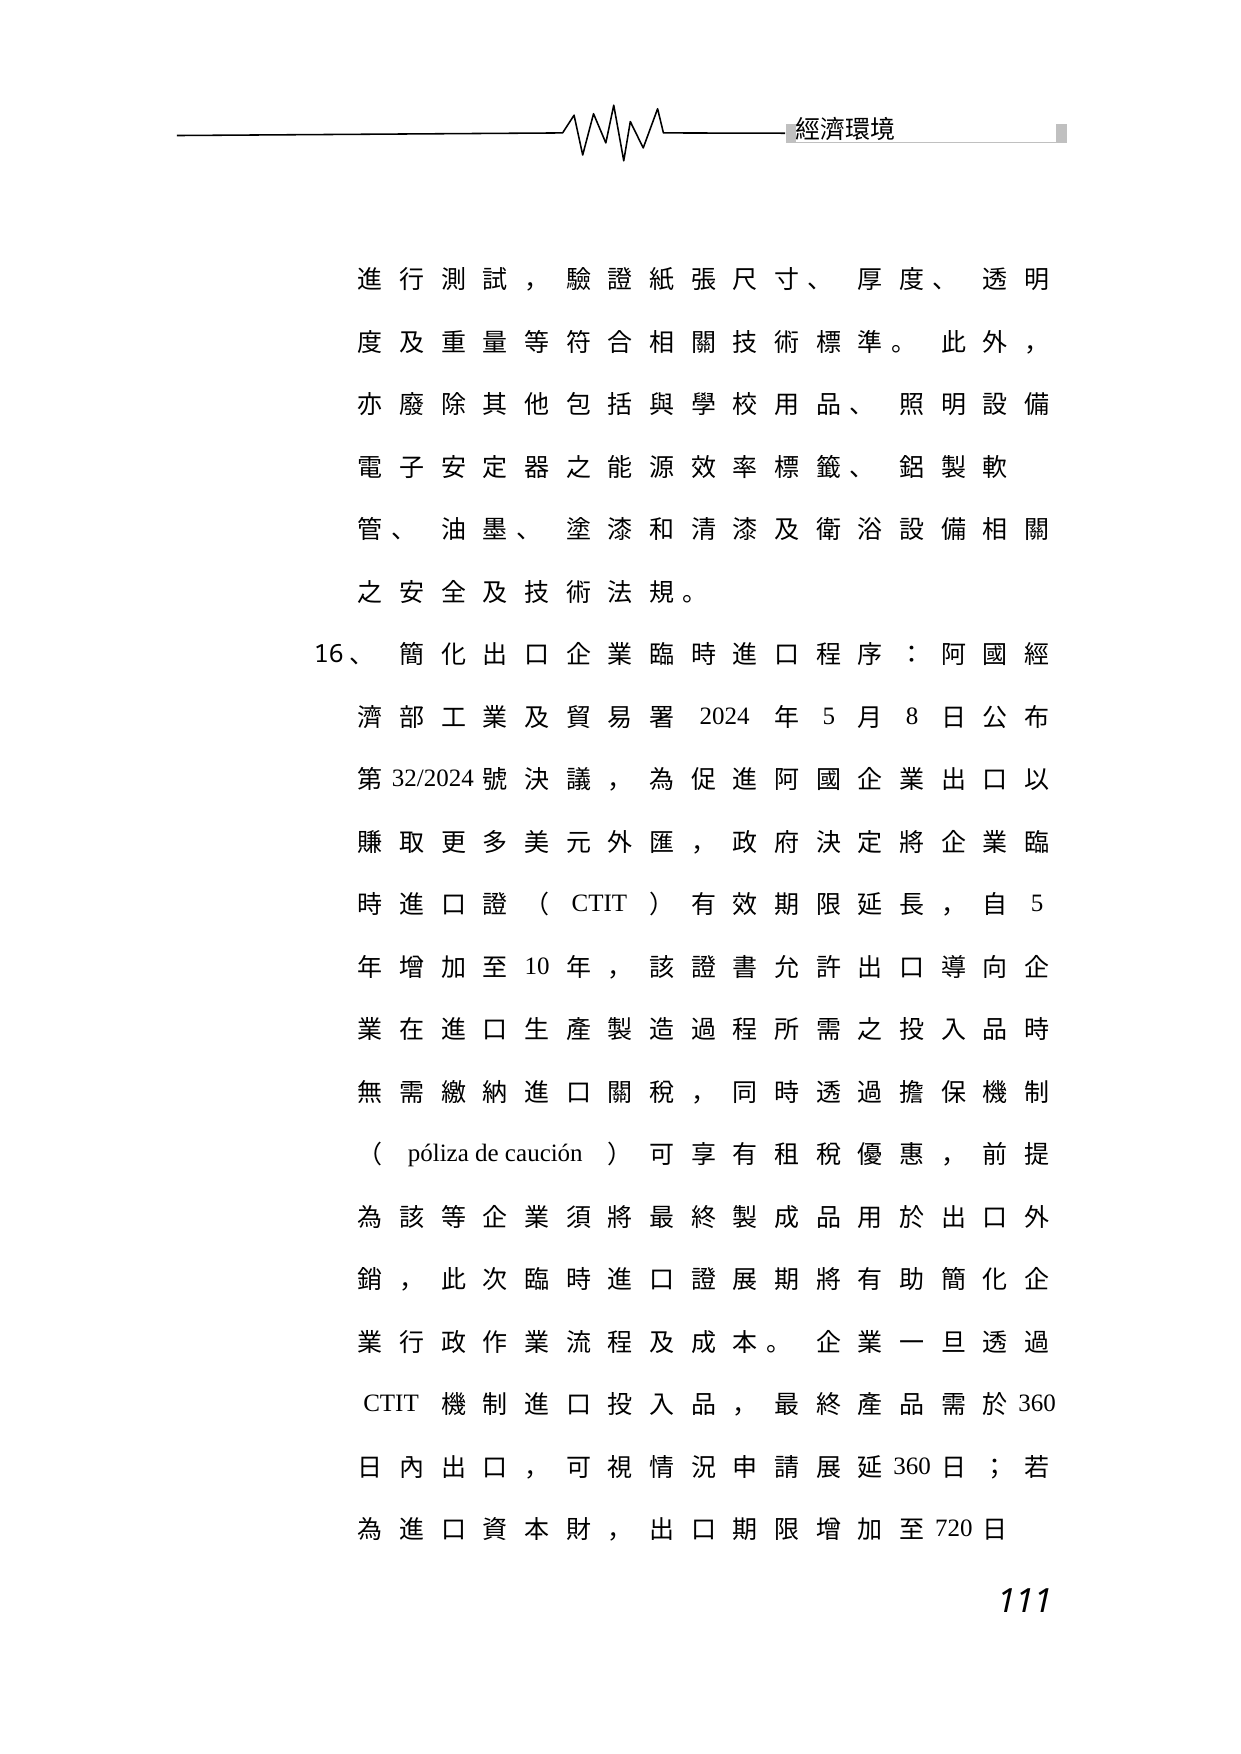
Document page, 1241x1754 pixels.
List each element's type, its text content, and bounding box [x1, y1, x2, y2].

text 16、簡化出口企業臨時進口程序：阿國經濟部工業及貿易署2024年5月8日公布第32/2024號決議，為促進阿國企業出口以賺取更多美元外匯，政府決定將企業臨時進口證（CTIT）有效期限延長，自5年增加至10年，該證書允許出口導向企業在進口生產製造過程所需之投入品時無需繳納進口關稅，同時透過擔保機制（póliza de caución）可享有租稅優惠，前提為該等企業須將最終製成品用於出口外銷，此次臨時進口證展期將有助簡化企業行政作業流程及成本。企業一旦透過CTIT機制進口投入品，最終產品需於360日內出口，可視情況申請展延360日；若為進口資本財，出口期限增加至720日 [281, 611, 1058, 1549]
text 進行測試，驗證紙張尺寸、厚度、透明度及重量等符合相關技術標準。此外，亦廢除其他包括與學校用品、照明設備電子安定器之能源效率標籤、鋁製軟管、油墨、塗漆和清漆及衛浴設備相關之安全及技術法規。 [281, 236, 1058, 611]
